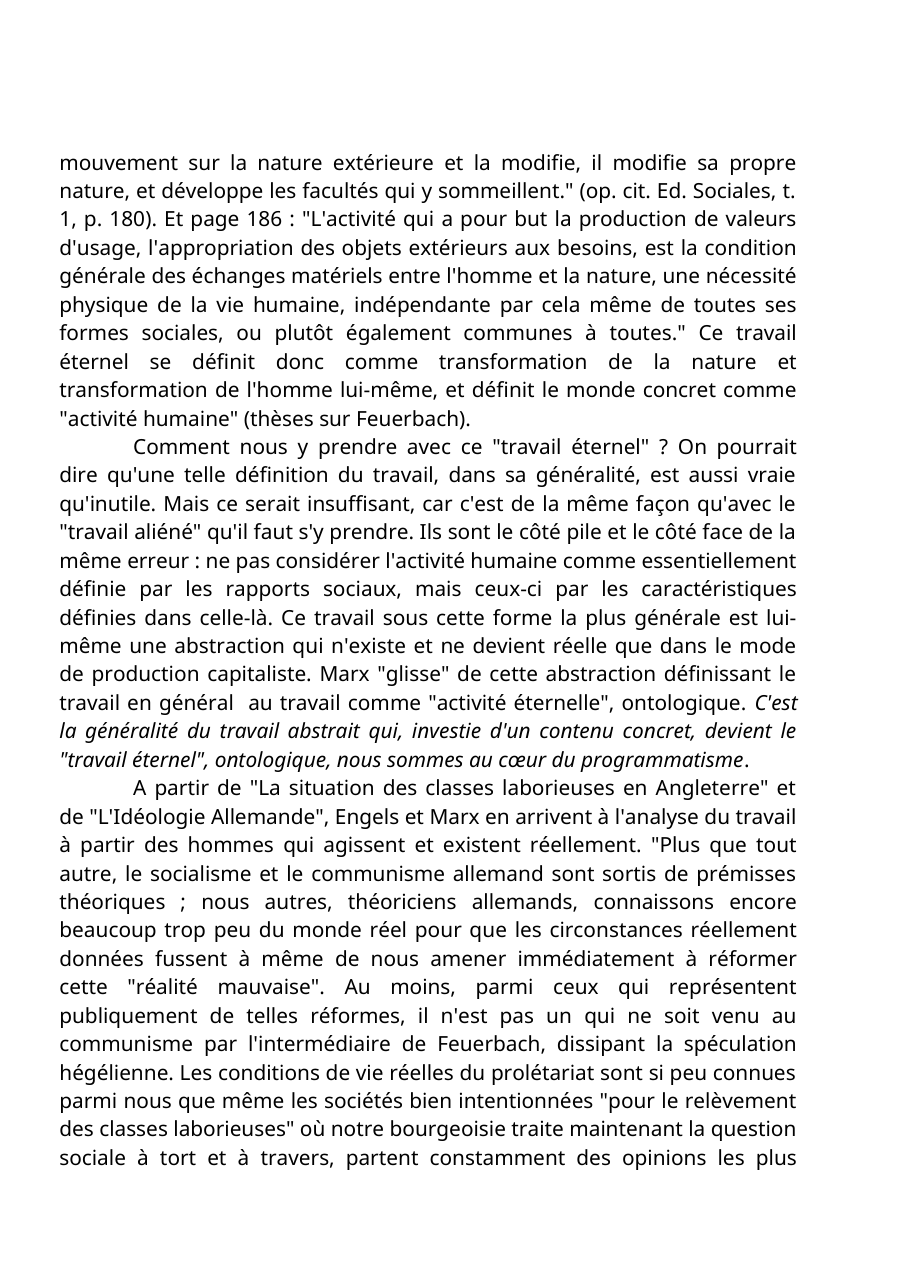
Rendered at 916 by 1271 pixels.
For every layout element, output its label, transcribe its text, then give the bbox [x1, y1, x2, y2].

text A partir de "La situation des classes laborieuses en Angleterre" et de "L'Idéologie Allemande", Engels et Marx en arrivent à l'analyse du travail à partir des hommes qui agissent et existent réellement. "Plus que tout autre, le socialisme et le communisme allemand sont sortis de prémisses théoriques ; nous autres, théoriciens allemands, connaissons encore beaucoup trop peu du monde réel pour que les circonstances réellement données fussent à même de nous amener immédiatement à réformer cette "réalité mauvaise". Au moins, parmi ceux qui représentent publiquement de telles réformes, il n'est pas un qui ne soit venu au communisme par l'intermédiaire de Feuerbach, dissipant la spéculation hégélienne. Les conditions de vie réelles du prolétariat sont si peu connues parmi nous que même les sociétés bien intentionnées "pour le relèvement des classes laborieuses" où notre bourgeoisie traite maintenant la question sociale à tort et à travers, partent constamment des opinions les plus [59, 773, 797, 1171]
text Comment nous y prendre avec ce "travail éternel" ? On pourrait dire qu'une telle définition du travail, dans sa généralité, est aussi vraie qu'inutile. Mais ce serait insuffisant, car c'est de la même façon qu'avec le "travail aliéné" qu'il faut s'y prendre. Ils sont le côté pile et le côté face de la même erreur : ne pas considérer l'activité humaine comme essentiellement définie par les rapports sociaux, mais ceux-ci par les caractéristiques définies dans celle-là. Ce travail sous cette forme la plus générale est lui-même une abstraction qui n'existe et ne devient réelle que dans le mode de production capitaliste. Marx "glisse" de cette abstraction définissant le travail en général au travail comme "activité éternelle", ontologique. C'est la généralité du travail abstrait qui, investie d'un contenu concret, devient le "travail éternel", ontologique, nous sommes au cœur du programmatisme. [59, 432, 797, 773]
text mouvement sur la nature extérieure et la modifie, il modifie sa propre nature, et développe les facultés qui y sommeillent." (op. cit. Ed. Sociales, t. 1, p. 180). Et page 186 : "L'activité qui a pour but la production de valeurs d'usage, l'appropriation des objets extérieurs aux besoins, est la condition générale des échanges matériels entre l'homme et la nature, une nécessité physique de la vie humaine, indépendante par cela même de toutes ses formes sociales, ou plutôt également communes à toutes." Ce travail éternel se définit donc comme transformation de la nature et transformation de l'homme lui-même, et définit le monde concret comme "activité humaine" (thèses sur Feuerbach). [59, 148, 797, 432]
